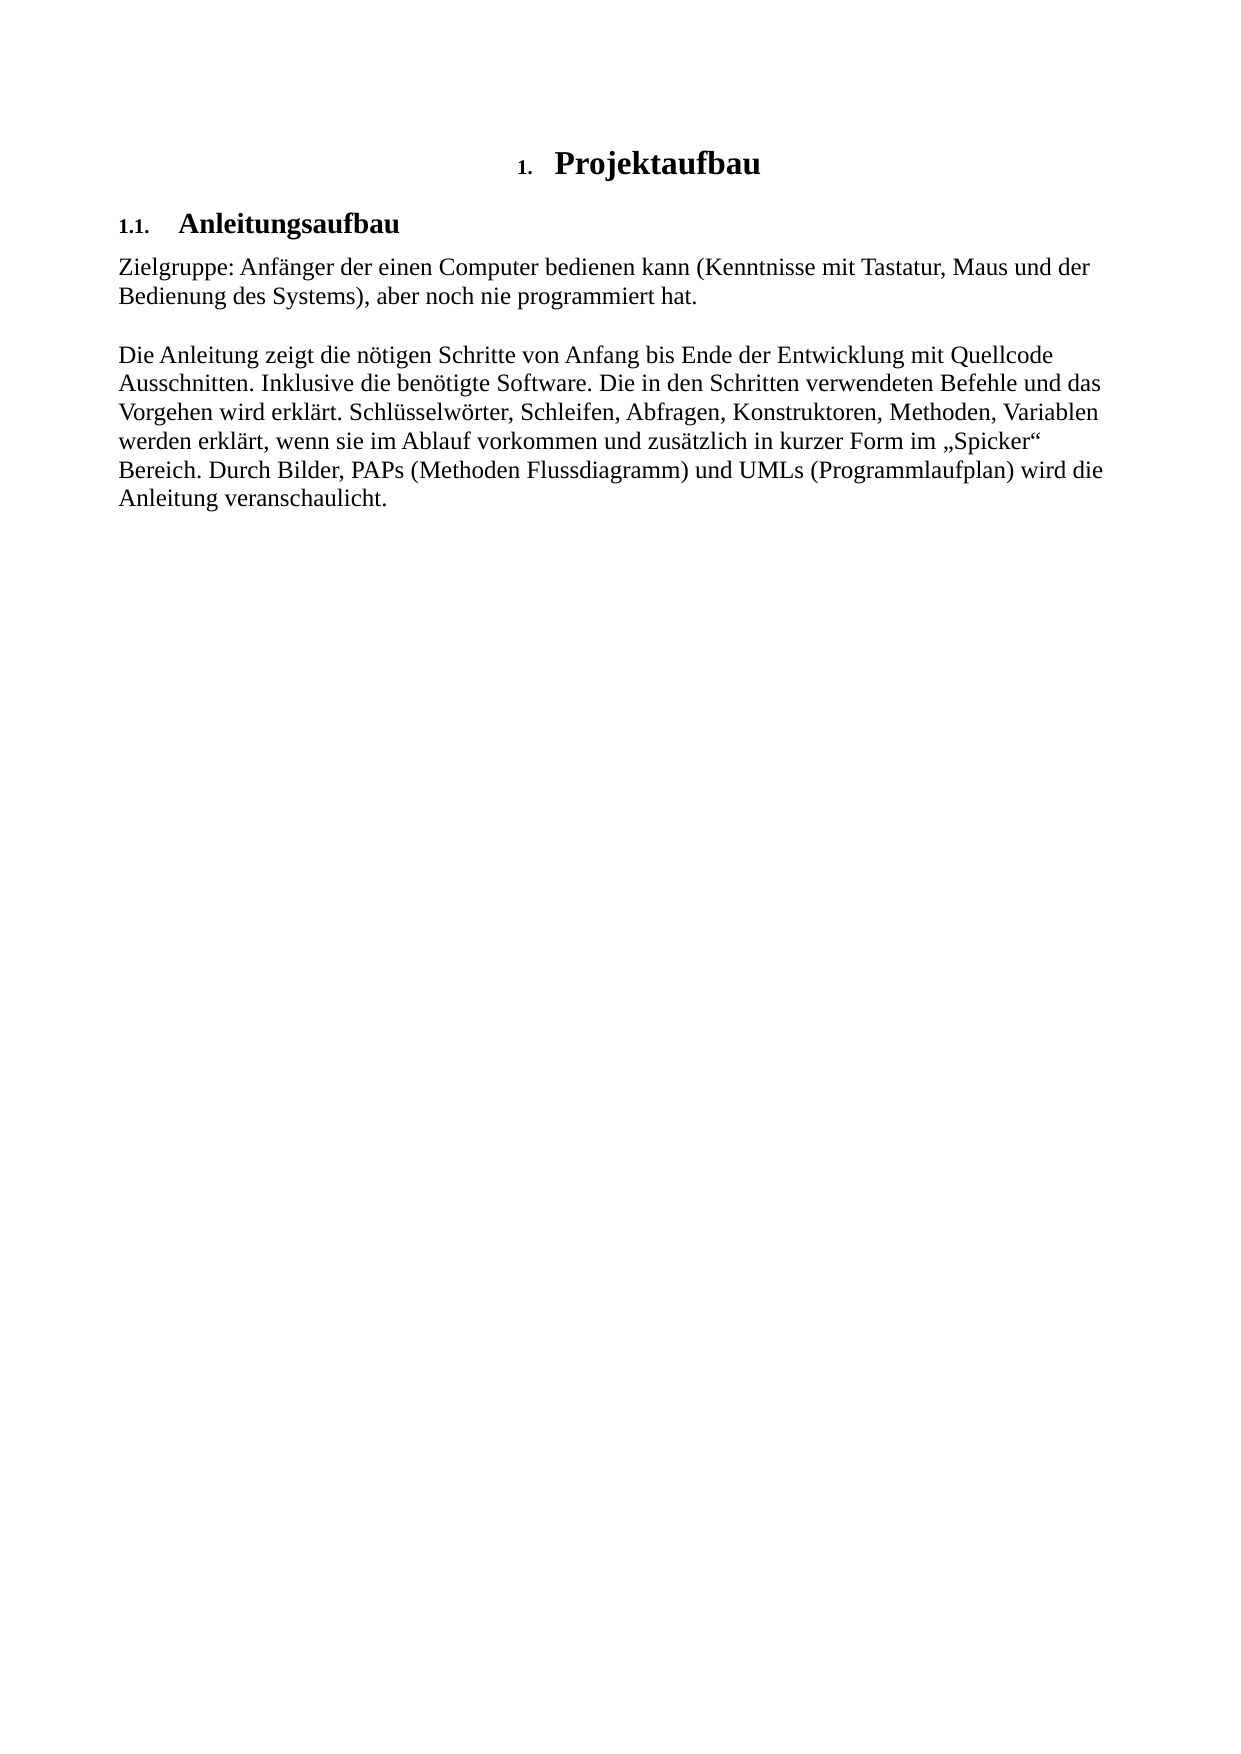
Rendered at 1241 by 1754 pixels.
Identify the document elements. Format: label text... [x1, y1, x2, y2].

text Die Anleitung zeigt die nötigen Schritte von Anfang bis Ende der Entwicklung mit Quellcode Ausschnitten. Inklusive die benötigte Software. Die in den Schritten verwendeten Befehle und das Vorgehen wird erklärt. Schlüsselwörter, Schleifen, Abfragen, Konstruktoren, Methoden, Variablen werden erklärt, wenn sie im Ablauf vorkommen und zusätzlich in kurzer Form im „Spicker“ Bereich. Durch Bilder, PAPs (Methoden Flussdiagramm) und UMLs (Programmlaufplan) wird die Anleitung veranschaulicht. [118, 340, 1122, 512]
text Zielgruppe: Anfänger der einen Computer bedienen kann (Kenntnisse mit Tastatur, Maus und der Bedienung des Systems), aber noch nie programmiert hat. [118, 252, 1122, 310]
subtitle Projektaufbau [156, 143, 1122, 181]
subtitle Anleitungsaufbau [118, 206, 1122, 240]
